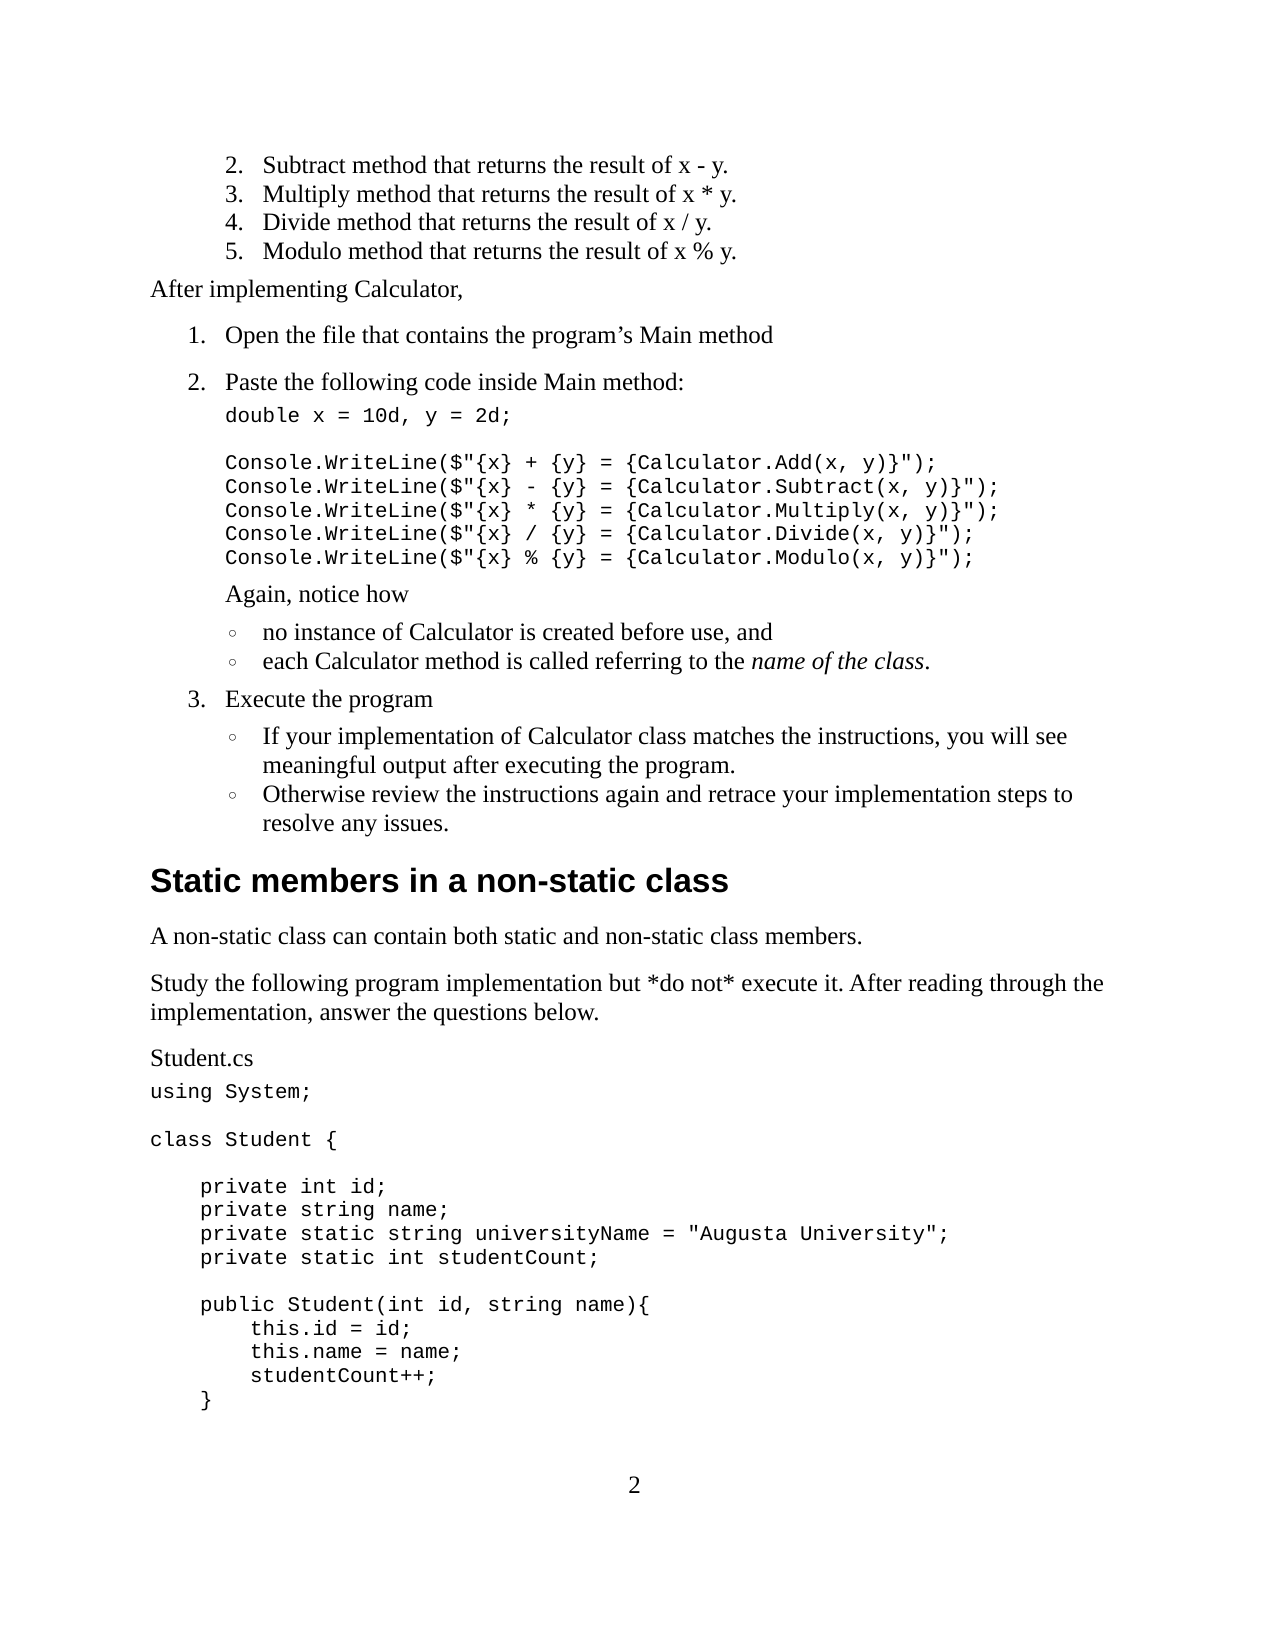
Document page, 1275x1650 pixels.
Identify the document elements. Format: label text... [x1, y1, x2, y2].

text After implementing Calculator, [150, 274, 1125, 303]
list no instance of Calculator is created before use, and [225, 617, 1125, 646]
text Student.cs [150, 1043, 1125, 1072]
text private static string universityName = "Augusta University"; [150, 1223, 1125, 1247]
list Console.WriteLine($"{x} * {y} = {Calculator.Multiply(x, y)}"); [187, 499, 1125, 523]
list Subtract method that returns the result of x - y. [225, 150, 1125, 179]
list If your implementation of Calculator class matches the instructions, you will see meaningful output after executing the program. [225, 721, 1125, 779]
list Console.WriteLine($"{x} - {y} = {Calculator.Subtract(x, y)}"); [187, 476, 1125, 499]
text Study the following program implementation but *do not* execute it. After reading through the implementation, answer the questions below. [150, 968, 1125, 1026]
list Paste the following code inside Main method: [187, 367, 1125, 396]
text A non-static class can contain both static and non-static class members. [150, 921, 1125, 950]
list double x = 10d, y = 2d; [187, 405, 1125, 429]
list Again, notice how [187, 579, 1125, 608]
list Console.WriteLine($"{x} / {y} = {Calculator.Divide(x, y)}"); [187, 523, 1125, 547]
text private int id; [150, 1176, 1125, 1199]
list Modulo method that returns the result of x % y. [225, 236, 1125, 265]
list Console.WriteLine($"{x} + {y} = {Calculator.Add(x, y)}"); [187, 452, 1125, 476]
list Open the file that contains the program’s Main method [187, 321, 1125, 349]
text using System; [150, 1081, 1125, 1105]
text class Student { [150, 1128, 1125, 1152]
list Execute the program [187, 684, 1125, 712]
text public Student(int id, string name){ [150, 1294, 1125, 1318]
text } [150, 1389, 1125, 1412]
list Multiply method that returns the result of x * y. [225, 179, 1125, 207]
text private static int studentCount; [150, 1247, 1125, 1270]
list Otherwise review the instructions again and retrace your implementation steps to resolve any issues. [225, 779, 1125, 836]
text studentCount++; [150, 1365, 1125, 1389]
list each Calculator method is called referring to the name of the class. [225, 646, 1125, 675]
text this.name = name; [150, 1341, 1125, 1365]
text this.id = id; [150, 1318, 1125, 1341]
text private string name; [150, 1199, 1125, 1223]
list Console.WriteLine($"{x} % {y} = {Calculator.Modulo(x, y)}"); [187, 547, 1125, 571]
subtitle Static members in a non-static class [150, 861, 1125, 900]
list Divide method that returns the result of x / y. [225, 207, 1125, 236]
